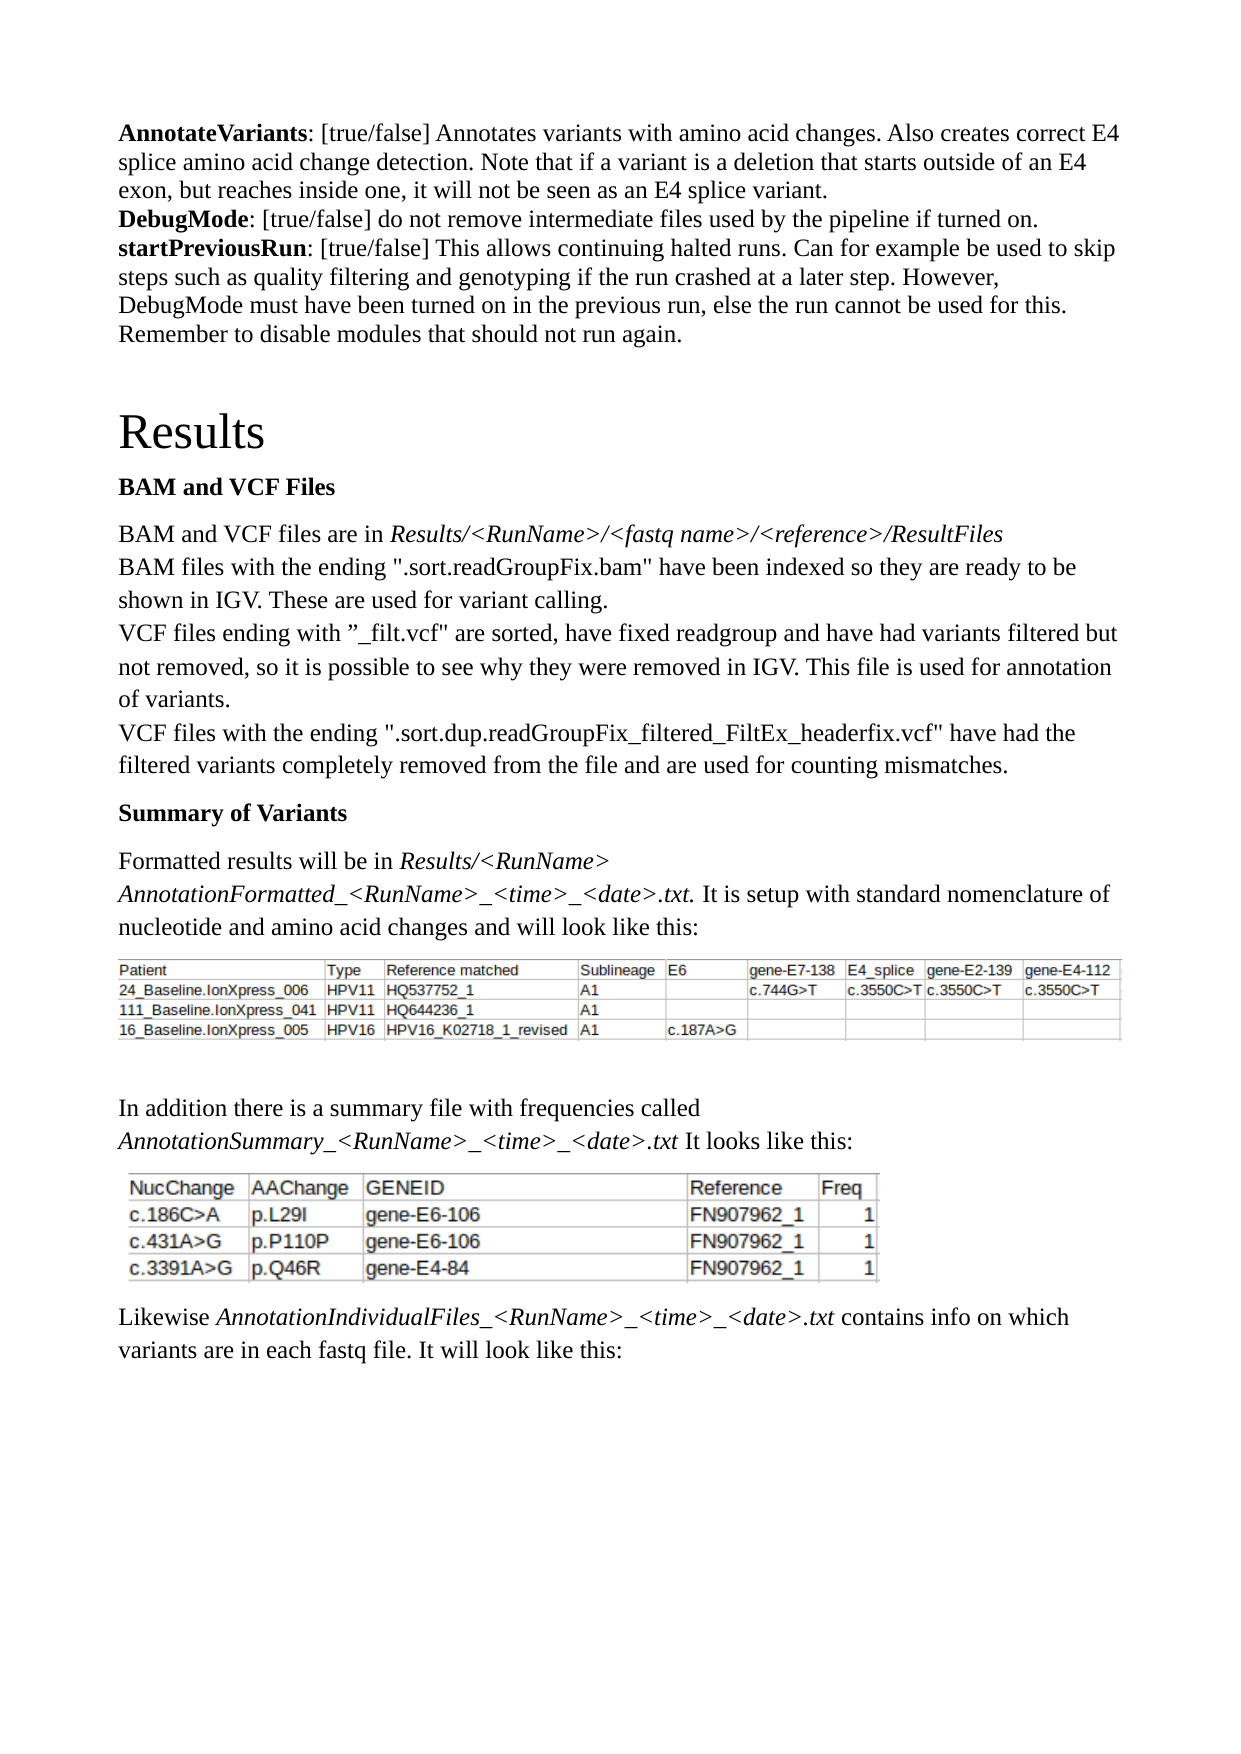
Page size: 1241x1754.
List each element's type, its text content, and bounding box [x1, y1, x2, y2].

text Summary of Variants [118, 798, 1122, 827]
text BAM and VCF Files [118, 472, 1122, 501]
text BAM and VCF files are in Results/<RunName>/<fastq name>/<reference>/ResultFiles BAM files with the ending ".sort.readGroupFix.bam" have been indexed so they are ready to be shown in IGV. These are used for variant calling. VCF files ending with ”_filt.vcf" are sorted, have fixed readgroup and have had variants filtered but not removed, so it is possible to see why they were removed in IGV. This file is used for annotation of variants. VCF files with the ending ".sort.dup.readGroupFix_filtered_FiltEx_headerfix.vcf" have had the filtered variants completely removed from the file and are used for counting mismatches. [118, 519, 1122, 779]
text startPreviousRun: [true/false] This allows continuing halted runs. Can for example be used to skip steps such as quality filtering and genotyping if the run crashed at a later step. However, DebugMode must have been turned on in the previous run, else the run cannot be used for this. Remember to disable modules that should not run again. [118, 233, 1122, 348]
text In addition there is a summary file with frequencies called AnnotationSummary_<RunName>_<time>_<date>.txt It looks like this: [118, 1093, 1122, 1155]
text Likewise AnnotationIndividualFiles_<RunName>_<time>_<date>.txt contains info on which variants are in each fastq file. It will look like this: [118, 1302, 1122, 1363]
picture [118, 959, 1123, 1041]
picture [128, 1173, 881, 1283]
text DebugMode: [true/false] do not remove intermediate files used by the pipeline if turned on. [118, 204, 1122, 233]
subtitle Results [118, 402, 1122, 459]
text Formatted results will be in Results/<RunName> AnnotationFormatted_<RunName>_<time>_<date>.txt. It is setup with standard nomenclature of nucleotide and amino acid changes and will look like this: [118, 846, 1122, 941]
text AnnotateVariants: [true/false] Annotates variants with amino acid changes. Also creates correct E4 splice amino acid change detection. Note that if a variant is a deletion that starts outside of an E4 exon, but reaches inside one, it will not be seen as an E4 splice variant. [118, 118, 1122, 204]
